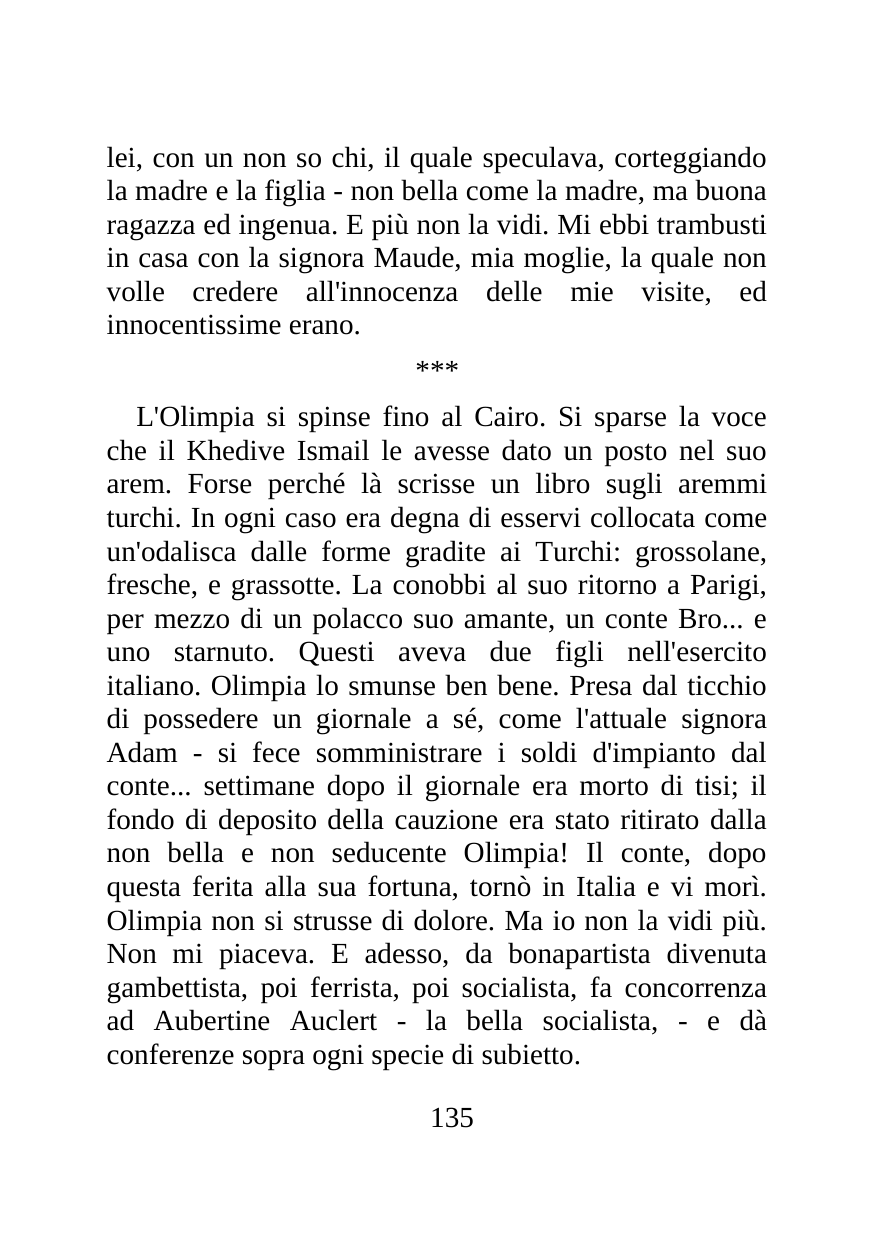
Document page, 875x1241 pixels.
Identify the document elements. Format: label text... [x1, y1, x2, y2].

text *** [106, 353, 768, 387]
text lei, con un non so chi, il quale speculava, corteggiando la madre e la figlia - non bella come la madre, ma buona ragazza ed ingenua. E più non la vidi. Mi ebbi trambusti in casa con la signora Maude, mia moglie, la quale non volle credere all'innocenza delle mie visite, ed innocentissime erano. [106, 140, 768, 341]
text L'Olimpia si spinse fino al Cairo. Si sparse la voce che il Khedive Ismail le avesse dato un posto nel suo arem. Forse perché là scrisse un libro sugli aremmi turchi. In ogni caso era degna di esservi collocata come un'odalisca dalle forme gradite ai Turchi: grossolane, fresche, e grassotte. La conobbi al suo ritorno a Parigi, per mezzo di un polacco suo amante, un conte Bro... e uno starnuto. Questi aveva due figli nell'esercito italiano. Olimpia lo smunse ben bene. Presa dal ticchio di possedere un giornale a sé, come l'attuale signora Adam - si fece somministrare i soldi d'impianto dal conte... settimane dopo il giornale era morto di tisi; il fondo di deposito della cauzione era stato ritirato dalla non bella e non seducente Olimpia! Il conte, dopo questa ferita alla sua fortuna, tornò in Italia e vi morì. Olimpia non si strusse di dolore. Ma io non la vidi più. Non mi piaceva. E adesso, da bonapartista divenuta gambettista, poi ferrista, poi socialista, fa concorrenza ad Aubertine Auclert - la bella socialista, - e dà conferenze sopra ogni specie di subietto. [106, 399, 768, 1070]
